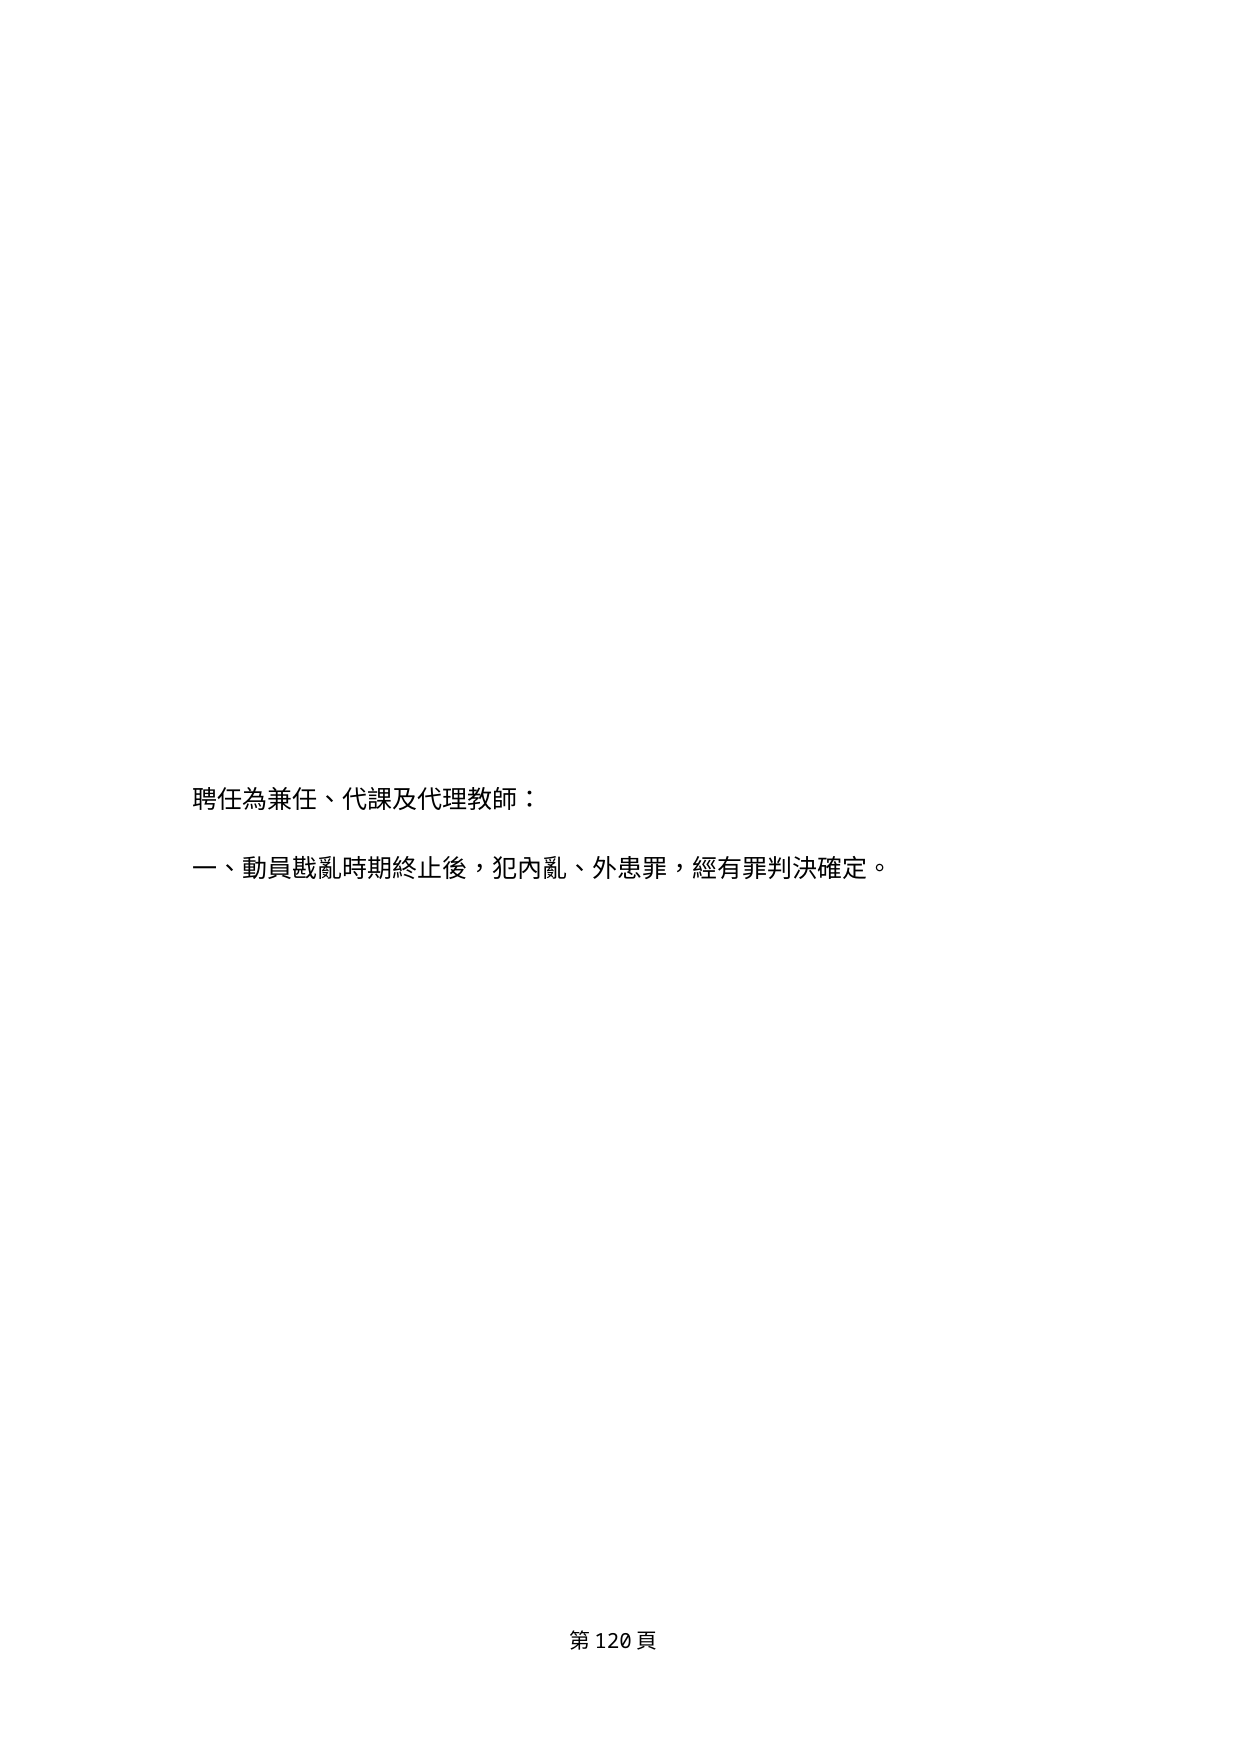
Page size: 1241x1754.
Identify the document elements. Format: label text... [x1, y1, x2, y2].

text 聘任為兼任、代課及代理教師： [118, 756, 1107, 818]
text 一、動員戡亂時期終止後，犯內亂、外患罪，經有罪判決確定。 [192, 825, 1107, 888]
